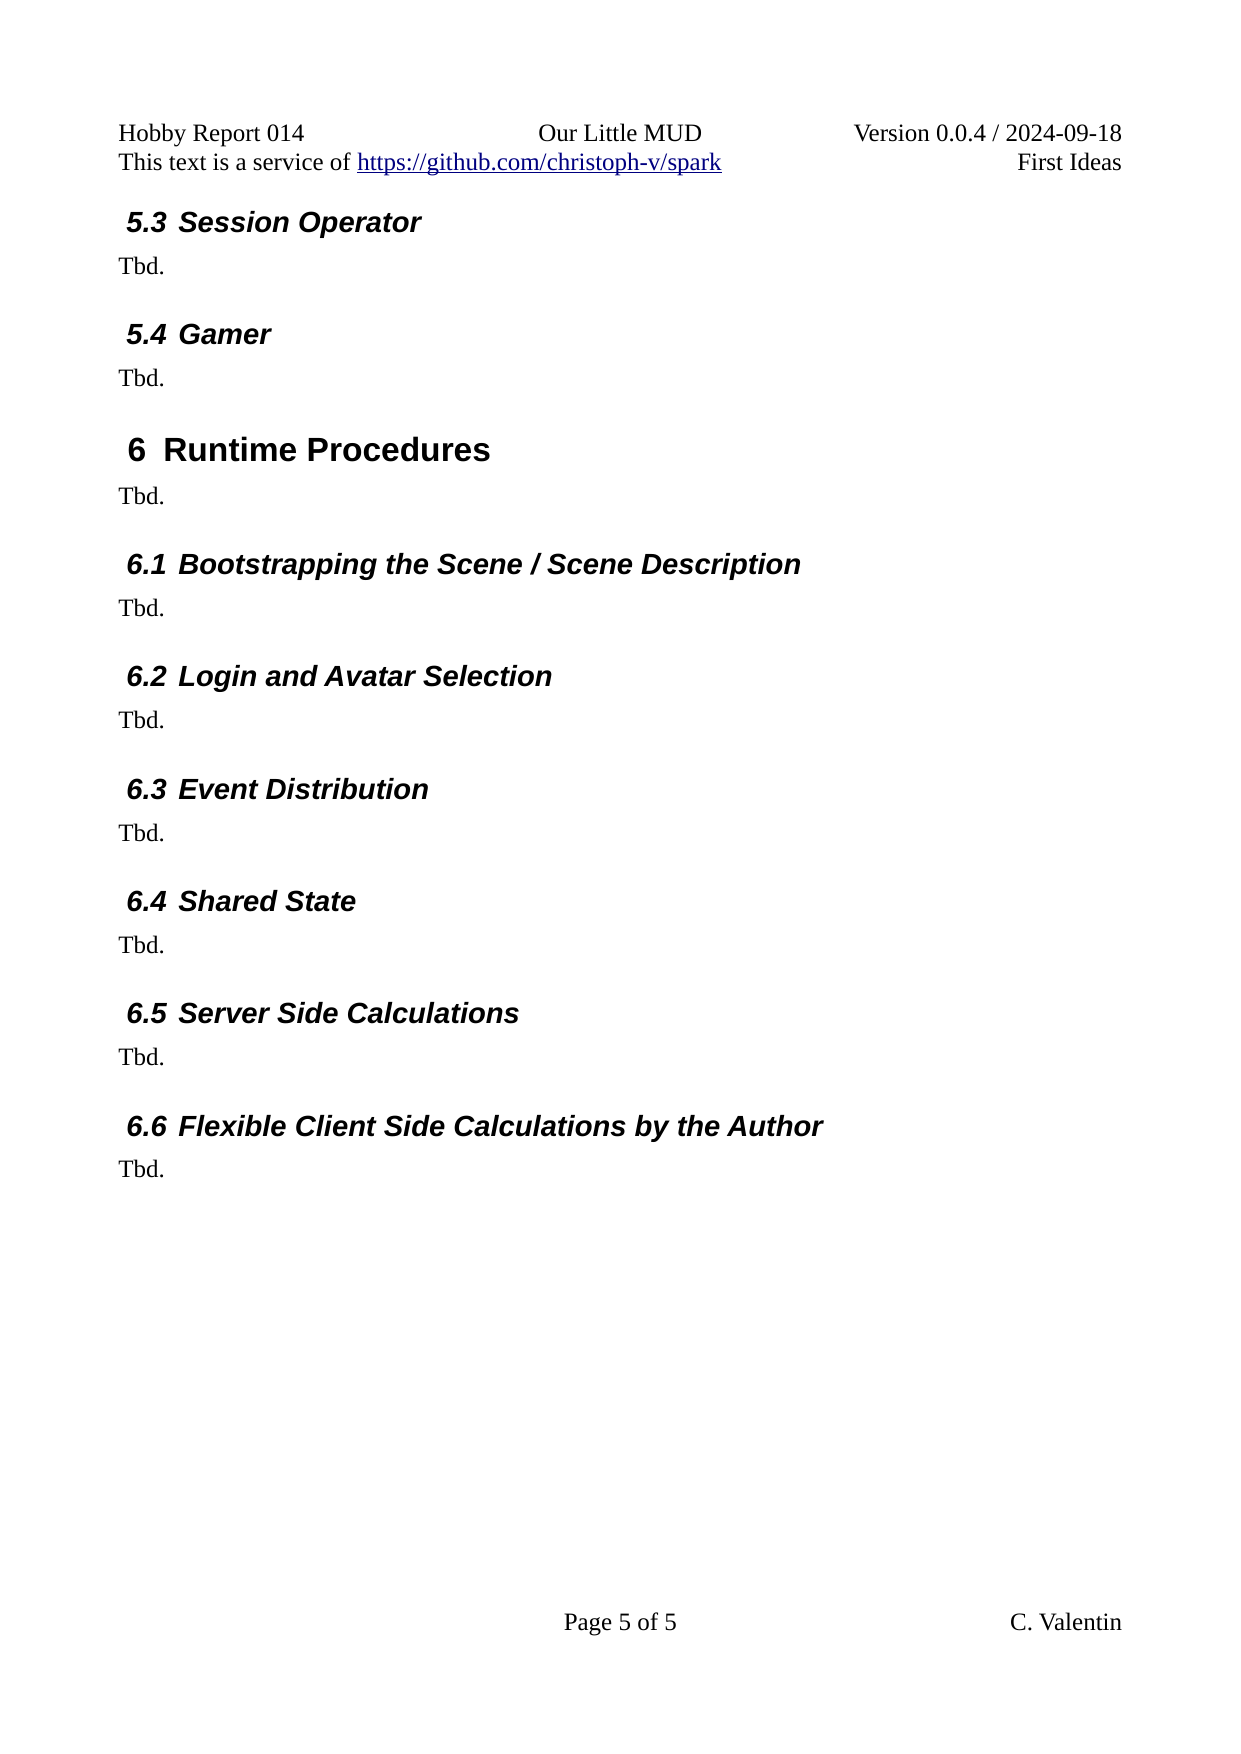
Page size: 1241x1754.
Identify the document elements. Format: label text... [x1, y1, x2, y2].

subtitle Event Distribution [118, 772, 1122, 805]
subtitle Gamer [118, 317, 1122, 351]
subtitle Flexible Client Side Calculations by the Author [118, 1108, 1122, 1142]
text Tbd. [118, 705, 1122, 734]
text Tbd. [118, 930, 1122, 959]
subtitle Shared State [118, 884, 1122, 917]
subtitle Runtime Procedures [118, 430, 1122, 468]
subtitle Bootstrapping the Scene / Scene Description [118, 547, 1122, 581]
text Tbd. [118, 818, 1122, 846]
text Tbd. [118, 593, 1122, 622]
text Tbd. [118, 481, 1122, 509]
text Tbd. [118, 251, 1122, 280]
text Tbd. [118, 1042, 1122, 1071]
subtitle Login and Avatar Selection [118, 659, 1122, 693]
subtitle Session Operator [118, 205, 1122, 239]
text Tbd. [118, 1154, 1122, 1183]
subtitle Server Side Calculations [118, 996, 1122, 1030]
text Tbd. [118, 363, 1122, 392]
